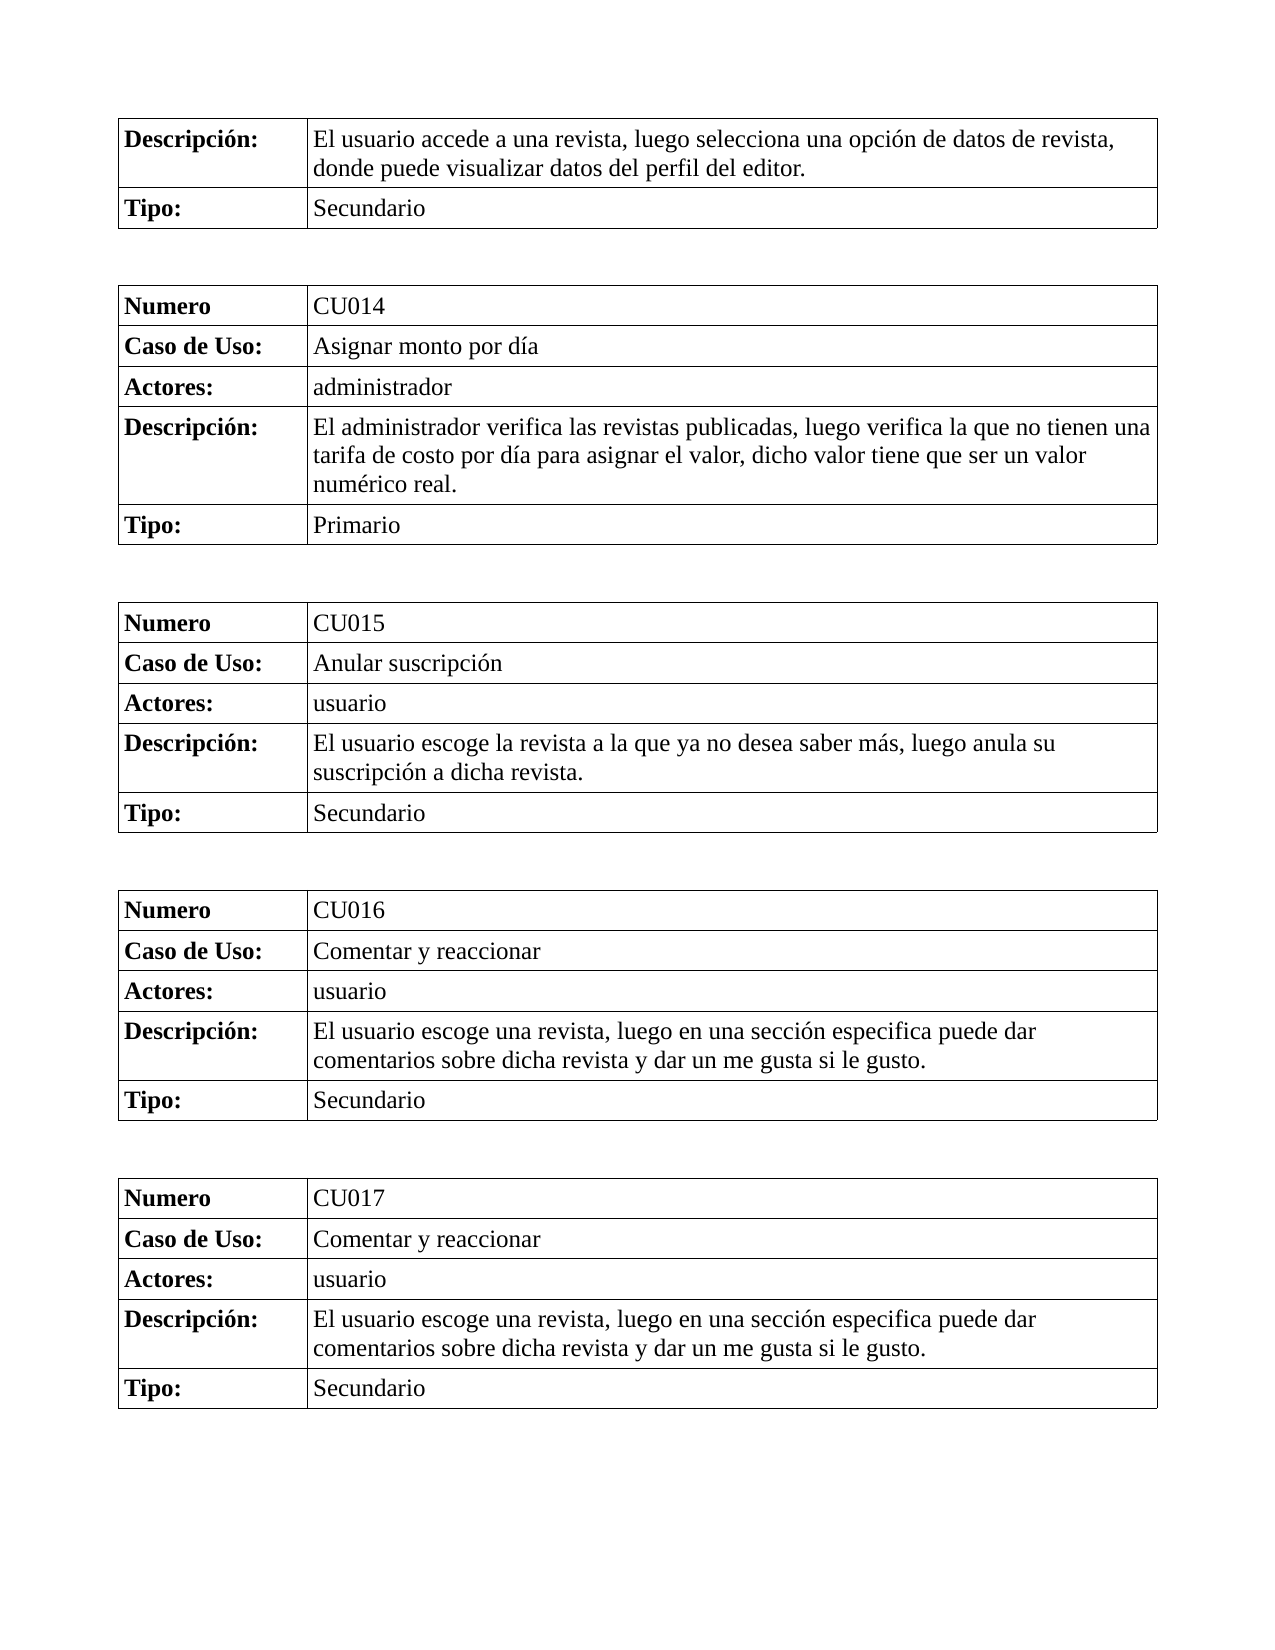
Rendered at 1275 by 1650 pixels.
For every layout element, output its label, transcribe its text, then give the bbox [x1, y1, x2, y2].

table_cell El usuario escoge la revista a la que ya no desea saber más, luego anula su suscripción a dicha revista. [308, 724, 1157, 792]
table_cell Comentar y reaccionar [308, 931, 1157, 970]
table_cell Secundario [308, 1081, 1157, 1120]
table_cell Asignar monto por día [308, 326, 1157, 366]
table_header Numero [119, 286, 307, 325]
table_cell Tipo: [119, 505, 307, 544]
table_cell El usuario escoge una revista, luego en una sección especifica puede dar comentarios sobre dicha revista y dar un me gusta si le gusto. [308, 1012, 1157, 1080]
table_cell Tipo: [119, 1369, 307, 1408]
table_cell El administrador verifica las revistas publicadas, luego verifica la que no tienen una tarifa de costo por día para asignar el valor, dicho valor tiene que ser un valor numérico real. [308, 407, 1157, 504]
table_cell Actores: [119, 1259, 307, 1298]
table_cell Descripción: [119, 1012, 307, 1080]
table_cell Descripción: [119, 724, 307, 792]
table_cell Tipo: [119, 188, 307, 227]
table_cell Actores: [119, 971, 307, 1011]
table_cell usuario [308, 1259, 1157, 1298]
table_cell Descripción: [119, 1300, 307, 1368]
table_cell Actores: [119, 367, 307, 406]
table_cell Caso de Uso: [119, 1219, 307, 1258]
table_cell usuario [308, 684, 1157, 723]
table_header CU015 [308, 603, 1157, 642]
table_cell El usuario escoge una revista, luego en una sección especifica puede dar comentarios sobre dicha revista y dar un me gusta si le gusto. [308, 1300, 1157, 1368]
table_cell Anular suscripción [308, 643, 1157, 682]
table_cell Secundario [308, 188, 1157, 227]
table_cell usuario [308, 971, 1157, 1011]
table_cell Actores: [119, 684, 307, 723]
table_header CU016 [308, 891, 1157, 930]
table_cell Secundario [308, 1369, 1157, 1408]
table_cell Descripción: [119, 407, 307, 504]
table_cell Caso de Uso: [119, 643, 307, 682]
table_header CU014 [308, 286, 1157, 325]
table_cell Descripción: [119, 119, 307, 187]
table_cell Caso de Uso: [119, 931, 307, 970]
table_header Numero [119, 603, 307, 642]
table_cell Secundario [308, 793, 1157, 832]
table_cell El usuario accede a una revista, luego selecciona una opción de datos de revista, donde puede visualizar datos del perfil del editor. [308, 119, 1157, 187]
table_cell administrador [308, 367, 1157, 406]
table_cell Primario [308, 505, 1157, 544]
table_cell Tipo: [119, 1081, 307, 1120]
table_cell Caso de Uso: [119, 326, 307, 366]
table_cell Comentar y reaccionar [308, 1219, 1157, 1258]
table_header Numero [119, 891, 307, 930]
table_cell Tipo: [119, 793, 307, 832]
table_header Numero [119, 1179, 307, 1218]
table_header CU017 [308, 1179, 1157, 1218]
